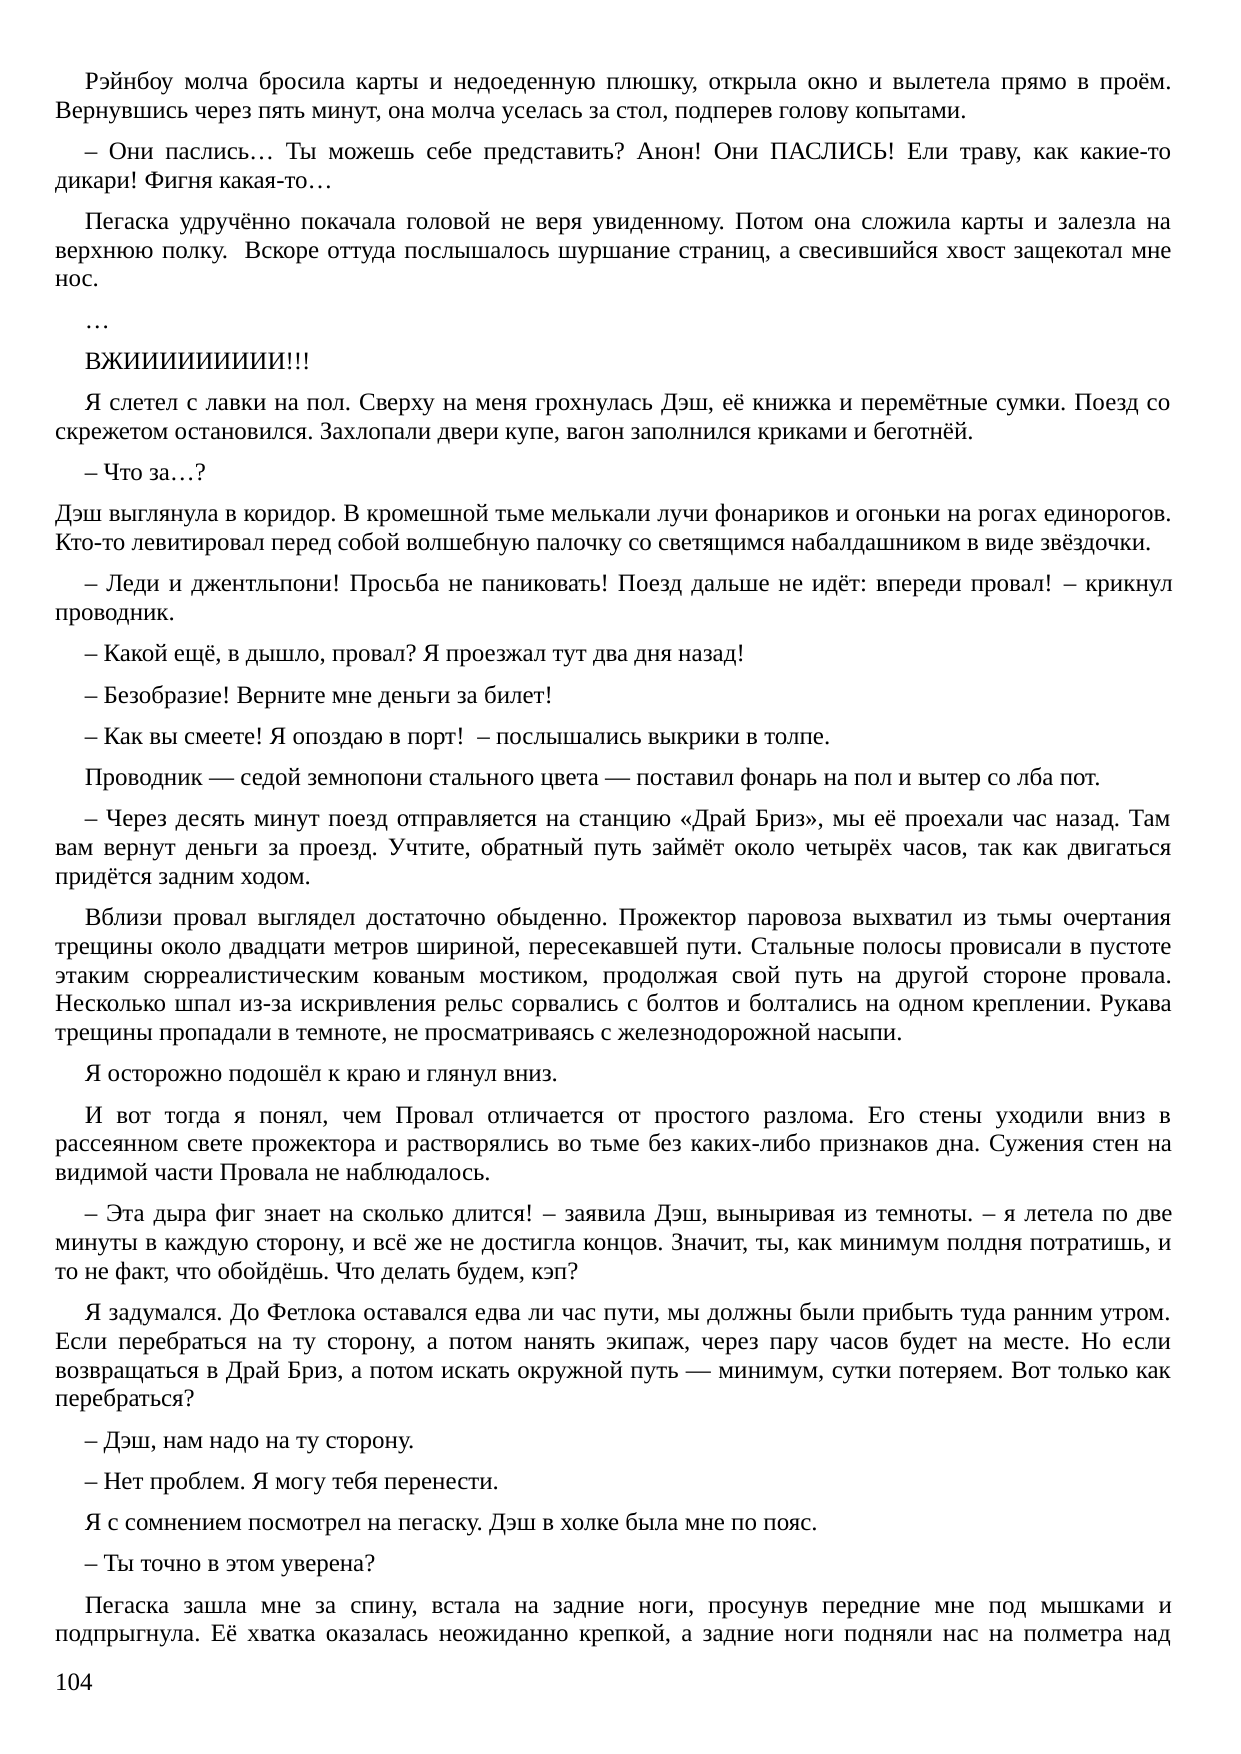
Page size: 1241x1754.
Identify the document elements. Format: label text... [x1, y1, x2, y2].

text – Какой ещё, в дышло, провал? Я проезжал тут два дня назад! [55, 638, 1173, 667]
text Проводник — седой земнопони стального цвета — поставил фонарь на пол и вытер со лба пот. [55, 762, 1173, 791]
text – Ты точно в этом уверена? [55, 1548, 1173, 1577]
text Вблизи провал выглядел достаточно обыденно. Прожектор паровоза выхватил из тьмы очертания трещины около двадцати метров шириной, пересекавшей пути. Стальные полосы провисали в пустоте этаким сюрреалистическим кованым мостиком, продолжая свой путь на другой стороне провала. Несколько шпал из-за искривления рельс сорвались с болтов и болтались на одном креплении. Рукава трещины пропадали в темноте, не просматриваясь с железнодорожной насыпи. [55, 902, 1173, 1046]
text – Нет проблем. Я могу тебя перенести. [55, 1466, 1173, 1495]
text Пегаска удручённо покачала головой не веря увиденному. Потом она сложила карты и залезла на верхнюю полку. Вскоре оттуда послышалось шуршание страниц, а свесившийся хвост защекотал мне нос. [55, 206, 1173, 292]
text … [55, 305, 1173, 333]
text – Дэш, нам надо на ту сторону. [55, 1425, 1173, 1453]
text – Что за…? [55, 457, 1173, 486]
text И вот тогда я понял, чем Провал отличается от простого разлома. Его стены уходили вниз в рассеянном свете прожектора и растворялись во тьме без каких-либо признаков дна. Сужения стен на видимой части Провала не наблюдалось. [55, 1100, 1173, 1186]
text – Как вы смеете! Я опоздаю в порт! – послышались выкрики в толпе. [55, 721, 1173, 750]
text Рэйнбоу молча бросила карты и недоеденную плюшку, открыла окно и вылетела прямо в проём. Вернувшись через пять минут, она молча уселась за стол, подперев голову копытами. [55, 66, 1173, 123]
text – Они паслись… Ты можешь себе представить? Анон! Они ПАСЛИСЬ! Ели траву, как какие-то дикари! Фигня какая-то… [55, 136, 1173, 193]
text Дэш выглянула в коридор. В кромешной тьме мелькали лучи фонариков и огоньки на рогах единорогов. Кто-то левитировал перед собой волшебную палочку со светящимся набалдашником в виде звёздочки. [55, 498, 1173, 556]
text Я осторожно подошёл к краю и глянул вниз. [55, 1058, 1173, 1087]
text – Через десять минут поезд отправляется на станцию «Драй Бриз», мы её проехали час назад. Там вам вернут деньги за проезд. Учтите, обратный путь займёт около четырёх часов, так как двигаться придётся задним ходом. [55, 803, 1173, 890]
text Я с сомнением посмотрел на пегаску. Дэш в холке была мне по пояс. [55, 1507, 1173, 1536]
text ВЖИИИИИИИИИ!!! [55, 346, 1173, 375]
text Я слетел с лавки на пол. Сверху на меня грохнулась Дэш, её книжка и перемётные сумки. Поезд со скрежетом остановился. Захлопали двери купе, вагон заполнился криками и беготнёй. [55, 387, 1173, 445]
text – Эта дыра фиг знает на сколько длится! – заявила Дэш, выныривая из темноты. – я летела по две минуты в каждую сторону, и всё же не достигла концов. Значит, ты, как минимум полдня потратишь, и то не факт, что обойдёшь. Что делать будем, кэп? [55, 1198, 1173, 1285]
text – Леди и джентльпони! Просьба не паниковать! Поезд дальше не идёт: впереди провал! – крикнул проводник. [55, 568, 1173, 626]
text – Безобразие! Верните мне деньги за билет! [55, 680, 1173, 708]
text Пегаска зашла мне за спину, встала на задние ноги, просунув передние мне под мышками и подпрыгнула. Её хватка оказалась неожиданно крепкой, а задние ноги подняли нас на полметра над [55, 1590, 1173, 1647]
text Я задумался. До Фетлока оставался едва ли час пути, мы должны были прибыть туда ранним утром. Если перебраться на ту сторону, а потом нанять экипаж, через пару часов будет на месте. Но если возвращаться в Драй Бриз, а потом искать окружной путь — минимум, сутки потеряем. Вот только как перебраться? [55, 1297, 1173, 1412]
